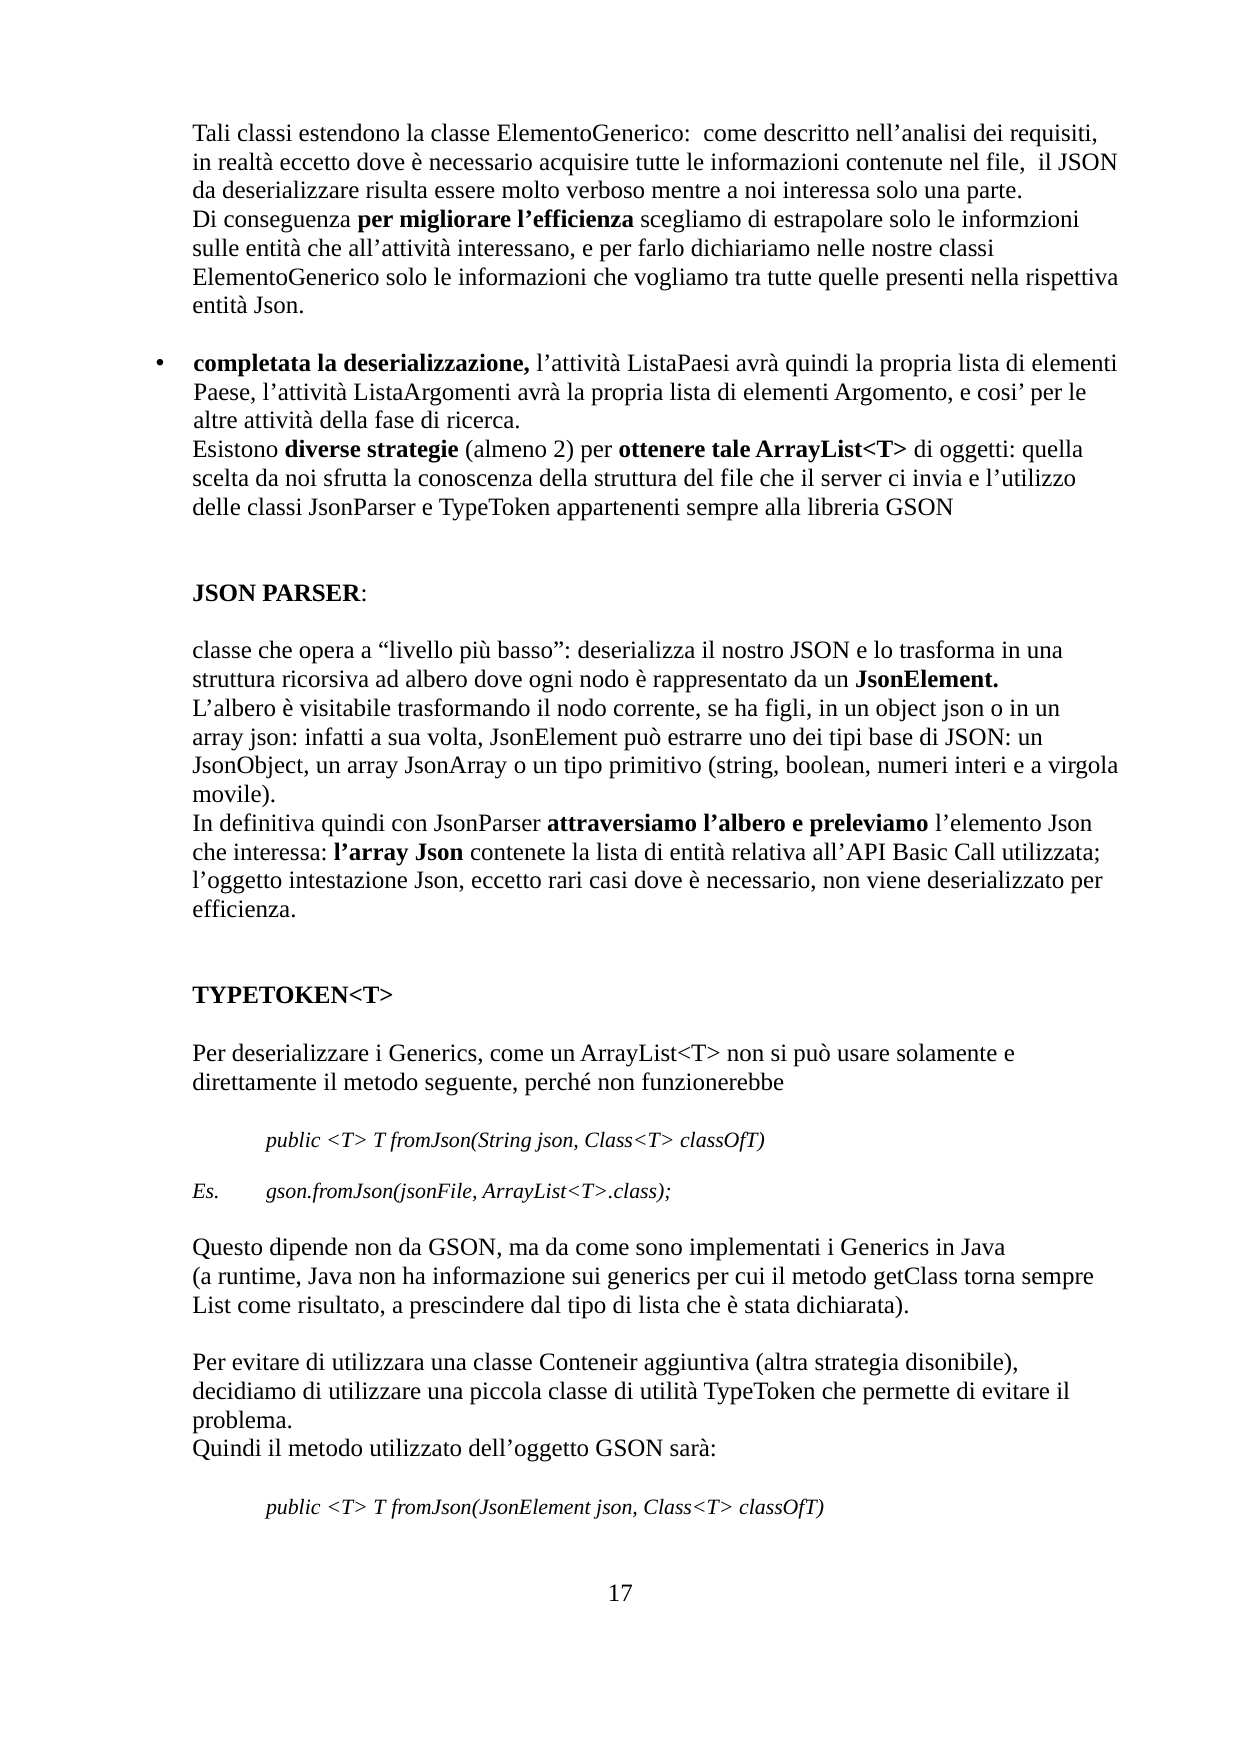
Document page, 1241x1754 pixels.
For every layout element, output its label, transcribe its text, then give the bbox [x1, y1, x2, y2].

text L’albero è visitabile trasformando il nodo corrente, se ha figli, in un object json o in un array json: infatti a sua volta, JsonElement può estrarre uno dei tipi base di JSON: un JsonObject, un array JsonArray o un tipo primitivo (string, boolean, numeri interi e a virgola movile). [118, 693, 1122, 808]
text public <T> T fromJson(String json, Class<T> classOfT) [118, 1124, 1122, 1153]
text Di conseguenza per migliorare l’efficienza scegliamo di estrapolare solo le informzioni sulle entità che all’attività interessano, e per farlo dichiariamo nelle nostre classi ElementoGenerico solo le informazioni che vogliamo tra tutte quelle presenti nella rispettiva entità Json. [118, 204, 1122, 319]
text In definitiva quindi con JsonParser attraversiamo l’albero e preleviamo l’elemento Json che interessa: l’array Json contenete la lista di entità relativa all’API Basic Call utilizzata; [118, 808, 1122, 866]
text Es. gson.fromJson(jsonFile, ArrayList<T>.class); [118, 1178, 1122, 1203]
text Quindi il metodo utilizzato dell’oggetto GSON sarà: [118, 1433, 1122, 1462]
text classe che opera a “livello più basso”: deserializza il nostro JSON e lo trasforma in una struttura ricorsiva ad albero dove ogni nodo è rappresentato da un JsonElement. [118, 636, 1122, 693]
text TYPETOKEN<T> [118, 981, 1122, 1009]
text Per deserializzare i Generics, come un ArrayList<T> non si può usare solamente e direttamente il metodo seguente, perché non funzionerebbe [118, 1038, 1122, 1096]
text Per evitare di utilizzara una classe Conteneir aggiuntiva (altra strategia disonibile), decidiamo di utilizzare una piccola classe di utilità TypeToken che permette di evitare il problema. [118, 1347, 1122, 1433]
list completata la deserializzazione, l’attività ListaPaesi avrà quindi la propria lista di elementi Paese, l’attività ListaArgomenti avrà la propria lista di elementi Argomento, e cosi’ per le altre attività della fase di ricerca. [156, 348, 1122, 434]
text public <T> T fromJson(JsonElement json, Class<T> classOfT) [118, 1491, 1122, 1520]
text Questo dipende non da GSON, ma da come sono implementati i Generics in Java [118, 1232, 1122, 1261]
text Esistono diverse strategie (almeno 2) per ottenere tale ArrayList<T> di oggetti: quella scelta da noi sfrutta la conoscenza della struttura del file che il server ci invia e l’utilizzo delle classi JsonParser e TypeToken appartenenti sempre alla libreria GSON [118, 434, 1122, 521]
text l’oggetto intestazione Json, eccetto rari casi dove è necessario, non viene deserializzato per efficienza. [118, 866, 1122, 923]
text (a runtime, Java non ha informazione sui generics per cui il metodo getClass torna sempre List come risultato, a prescindere dal tipo di lista che è stata dichiarata). [118, 1261, 1122, 1318]
text Tali classi estendono la classe ElementoGenerico: come descritto nell’analisi dei requisiti, in realtà eccetto dove è necessario acquisire tutte le informazioni contenute nel file, il JSON da deserializzare risulta essere molto verboso mentre a noi interessa solo una parte. [118, 118, 1122, 204]
text JSON PARSER: [118, 578, 1122, 607]
